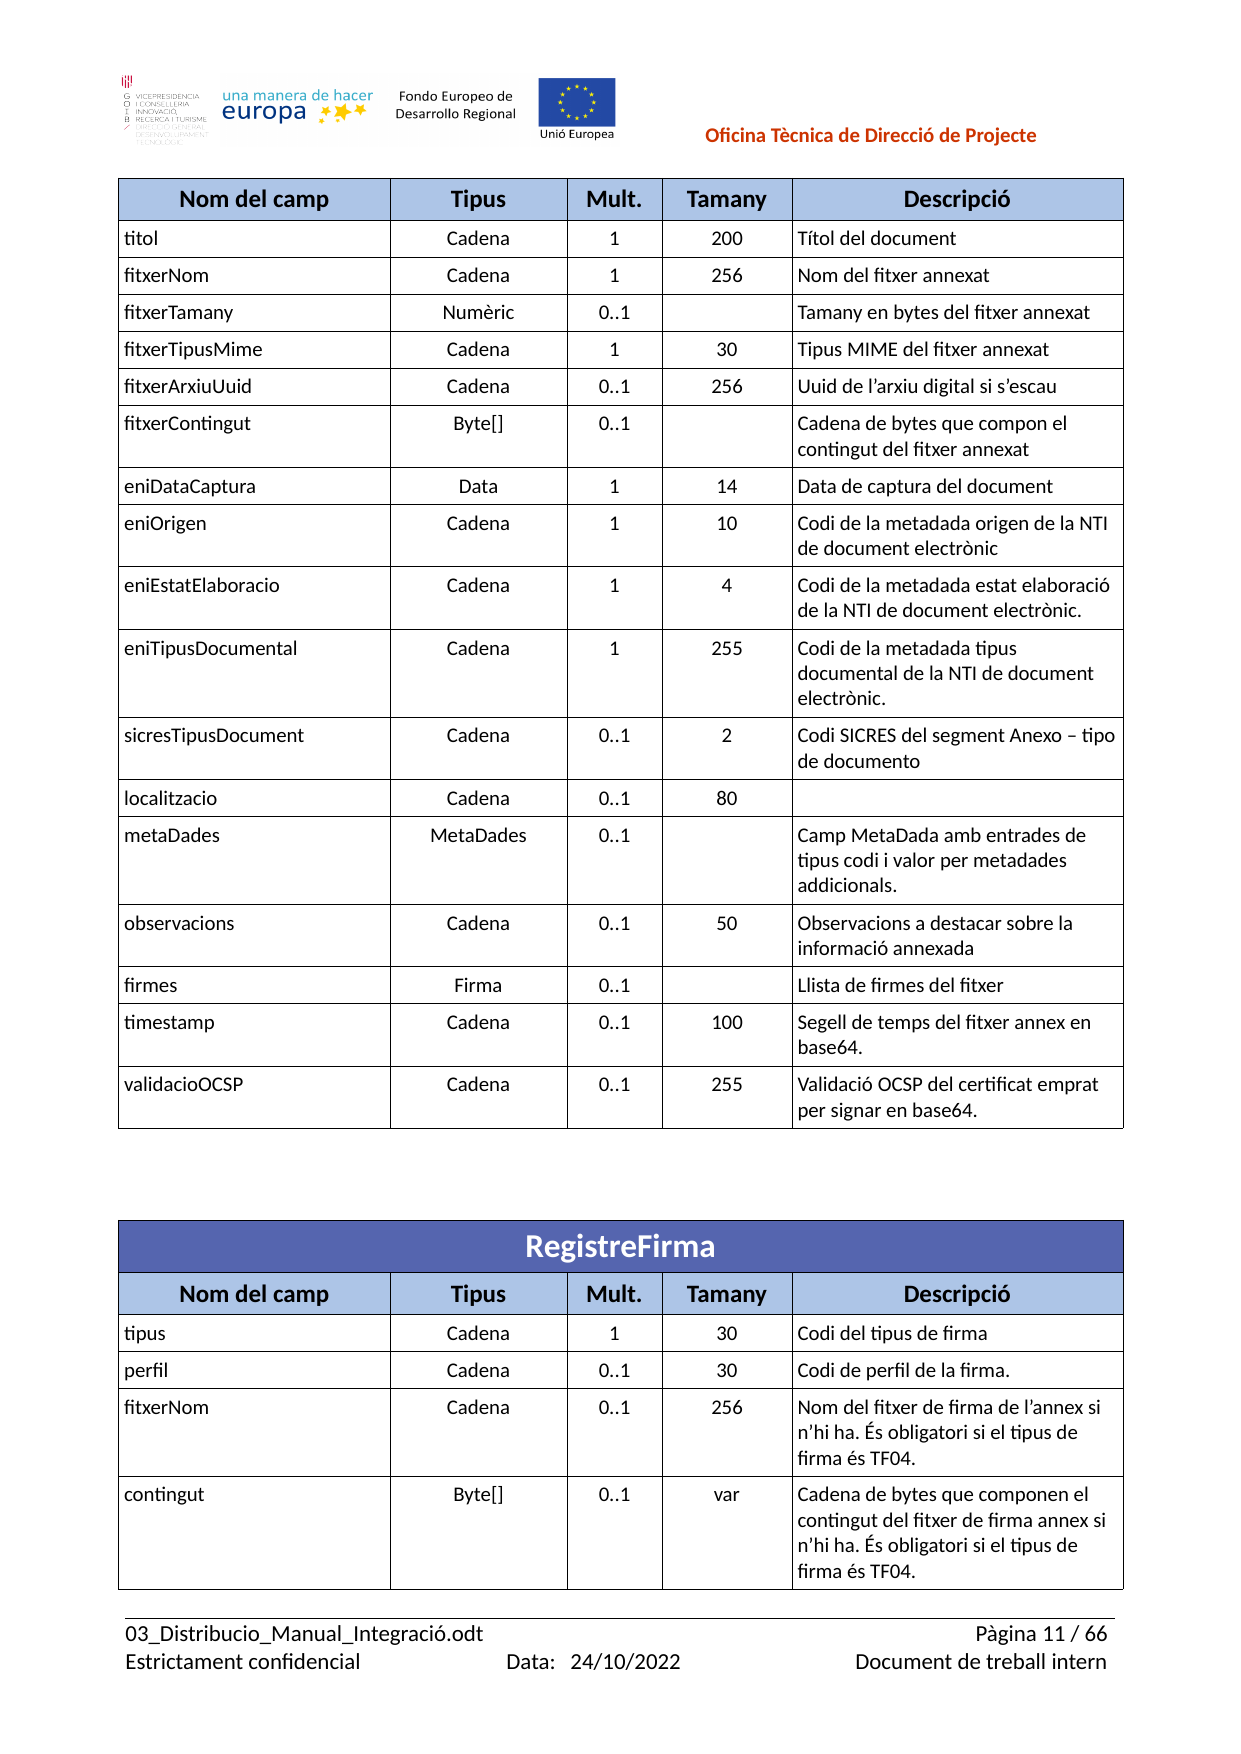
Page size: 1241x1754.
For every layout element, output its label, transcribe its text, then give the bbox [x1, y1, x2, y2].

table_cell Cadena [391, 332, 567, 368]
table_cell 0..1 [568, 369, 662, 405]
picture [118, 73, 213, 147]
table_cell Codi de la metadada estat elaboració de la NTI de document electrònic. [793, 567, 1123, 629]
table_cell fitxerContingut [119, 406, 390, 467]
table_cell 255 [663, 1067, 792, 1128]
table_cell 0..1 [568, 1004, 662, 1066]
table_cell Camp MetaDada amb entrades de tipus codi i valor per metadades addicionals. [793, 817, 1123, 904]
table_cell fitxerTipusMime [119, 332, 390, 368]
table_cell Títol del document [793, 221, 1123, 257]
table_cell [793, 780, 1123, 816]
table_cell Codi de la metadada tipus documental de la NTI de document electrònic. [793, 630, 1123, 717]
table_cell metaDades [119, 817, 390, 904]
table_cell Codi de la metadada origen de la NTI de document electrònic [793, 505, 1123, 566]
table_cell Cadena [391, 1352, 567, 1388]
table_cell 256 [663, 258, 792, 294]
table_cell fitxerNom [119, 258, 390, 294]
table_cell 1 [568, 258, 662, 294]
table_cell 256 [663, 369, 792, 405]
table_cell fitxerArxiuUuid [119, 369, 390, 405]
table_cell Data de captura del document [793, 468, 1123, 504]
table_cell 255 [663, 630, 792, 717]
table_cell 1 [568, 505, 662, 566]
table_cell sicresTipusDocument [119, 718, 390, 779]
table_cell 2 [663, 718, 792, 779]
table_cell Data [391, 468, 567, 504]
table_cell 0..1 [568, 295, 662, 331]
table_cell fitxerTamany [119, 295, 390, 331]
table_cell 0..1 [568, 718, 662, 779]
table_cell 0..1 [568, 1477, 662, 1589]
table_cell Descripció [793, 1273, 1123, 1314]
picture [219, 73, 621, 147]
table_cell tipus [119, 1315, 390, 1351]
table_cell 1 [568, 1315, 662, 1351]
table_cell contingut [119, 1477, 390, 1589]
table_cell Tipus MIME del fitxer annexat [793, 332, 1123, 368]
table_cell firmes [119, 967, 390, 1003]
table_cell [663, 967, 792, 1003]
table_cell 30 [663, 1315, 792, 1351]
table_cell Segell de temps del fitxer annex en base64. [793, 1004, 1123, 1066]
table_cell 10 [663, 505, 792, 566]
table_cell 1 [568, 332, 662, 368]
table_cell Cadena [391, 1389, 567, 1476]
table_cell observacions [119, 905, 390, 966]
table_cell [663, 295, 792, 331]
table_cell 0..1 [568, 817, 662, 904]
table_cell Cadena [391, 221, 567, 257]
table_cell eniEstatElaboracio [119, 567, 390, 629]
table_cell 80 [663, 780, 792, 816]
table_cell 200 [663, 221, 792, 257]
table_cell MetaDades [391, 817, 567, 904]
table_cell eniDataCaptura [119, 468, 390, 504]
table_cell Observacions a destacar sobre la informació annexada [793, 905, 1123, 966]
table_cell eniOrigen [119, 505, 390, 566]
table_cell Byte[] [391, 406, 567, 467]
table_cell Nom del fitxer annexat [793, 258, 1123, 294]
table_cell eniTipusDocumental [119, 630, 390, 717]
table_cell 256 [663, 1389, 792, 1476]
table_cell Tamany [663, 1273, 792, 1314]
table_cell 0..1 [568, 780, 662, 816]
table_cell timestamp [119, 1004, 390, 1066]
table_cell Codi de perfil de la firma. [793, 1352, 1123, 1388]
table_cell Cadena [391, 780, 567, 816]
table_cell Cadena [391, 630, 567, 717]
table_cell 0..1 [568, 967, 662, 1003]
table_cell Cadena [391, 1067, 567, 1128]
table_cell Numèric [391, 295, 567, 331]
table_cell Cadena [391, 369, 567, 405]
table_cell Cadena [391, 1004, 567, 1066]
table_cell Mult. [568, 179, 662, 220]
table_cell localitzacio [119, 780, 390, 816]
table_cell Nom del camp [119, 179, 390, 220]
table_cell [663, 817, 792, 904]
table_cell var [663, 1477, 792, 1589]
table_cell Tamany [663, 179, 792, 220]
table_cell Cadena [391, 905, 567, 966]
table_cell Byte[] [391, 1477, 567, 1589]
table_cell Cadena de bytes que compon el contingut del fitxer annexat [793, 406, 1123, 467]
table_cell Codi del tipus de firma [793, 1315, 1123, 1351]
table_cell 0..1 [568, 406, 662, 467]
table_cell 30 [663, 332, 792, 368]
table_cell Cadena [391, 567, 567, 629]
table_cell 0..1 [568, 1352, 662, 1388]
table_cell 1 [568, 468, 662, 504]
table_cell Validació OCSP del certificat emprat per signar en base64. [793, 1067, 1123, 1128]
table_cell validacioOCSP [119, 1067, 390, 1128]
table_cell Descripció [793, 179, 1123, 220]
table_cell titol [119, 221, 390, 257]
table_cell Cadena [391, 505, 567, 566]
table_cell 50 [663, 905, 792, 966]
table_cell Cadena de bytes que componen el contingut del fitxer de firma annex si n’hi ha. És obligatori si el tipus de firma és TF04. [793, 1477, 1123, 1589]
table_header RegistreFirma [119, 1221, 1123, 1272]
table_cell 4 [663, 567, 792, 629]
table_cell Llista de firmes del fitxer [793, 967, 1123, 1003]
table_cell Cadena [391, 1315, 567, 1351]
table_cell 1 [568, 567, 662, 629]
table_cell 1 [568, 221, 662, 257]
table_cell 0..1 [568, 905, 662, 966]
table_cell Tamany en bytes del fitxer annexat [793, 295, 1123, 331]
table_cell Nom del fitxer de firma de l’annex si n’hi ha. És obligatori si el tipus de firma és TF04. [793, 1389, 1123, 1476]
table_cell Uuid de l’arxiu digital si s’escau [793, 369, 1123, 405]
table_cell Firma [391, 967, 567, 1003]
table_cell Codi SICRES del segment Anexo – tipo de documento [793, 718, 1123, 779]
table_cell fitxerNom [119, 1389, 390, 1476]
table_cell 30 [663, 1352, 792, 1388]
table_cell perfil [119, 1352, 390, 1388]
table_cell 100 [663, 1004, 792, 1066]
table_cell 0..1 [568, 1389, 662, 1476]
table_cell [663, 406, 792, 467]
table_cell Tipus [391, 1273, 567, 1314]
table_cell 1 [568, 630, 662, 717]
table_cell Cadena [391, 718, 567, 779]
table_cell Cadena [391, 258, 567, 294]
table_cell Nom del camp [119, 1273, 390, 1314]
table_cell Mult. [568, 1273, 662, 1314]
table_cell 14 [663, 468, 792, 504]
table_cell 0..1 [568, 1067, 662, 1128]
table_cell Tipus [391, 179, 567, 220]
